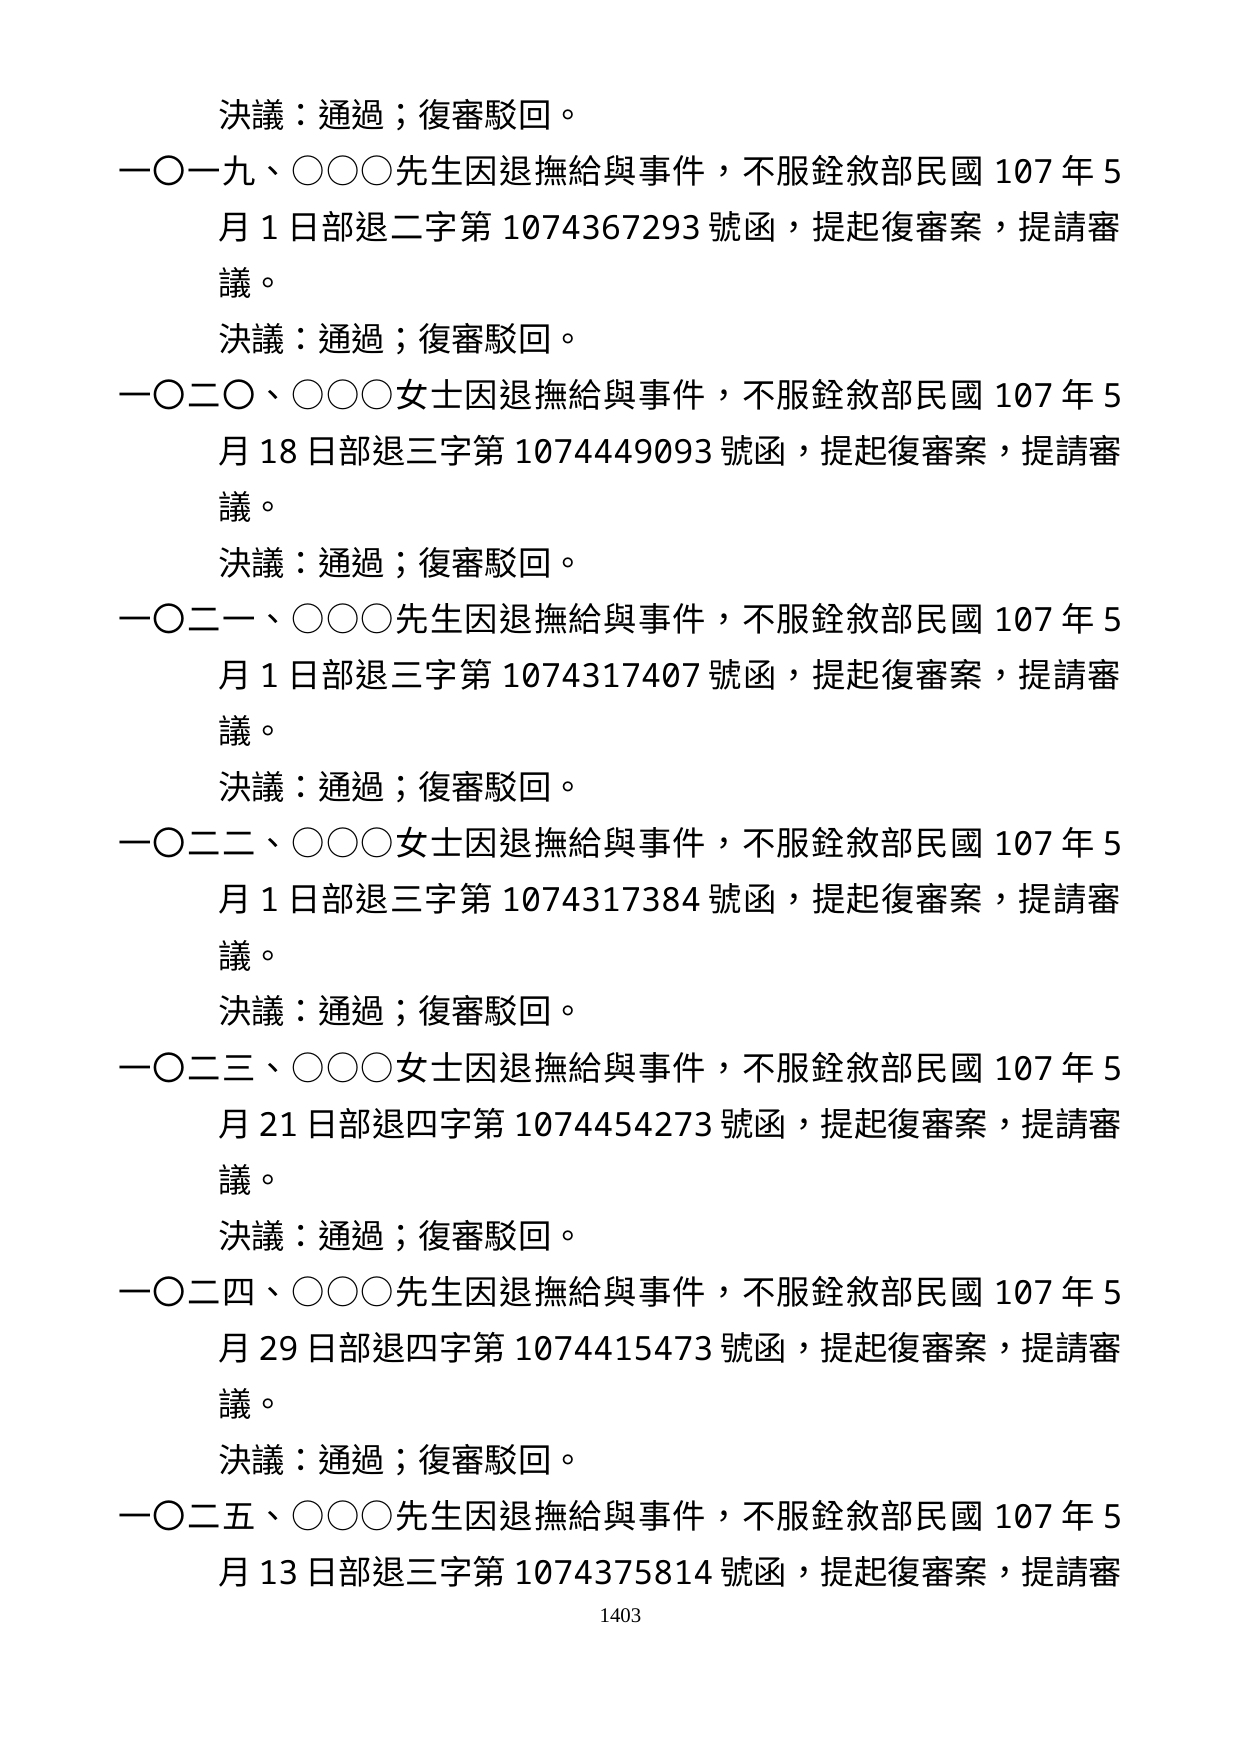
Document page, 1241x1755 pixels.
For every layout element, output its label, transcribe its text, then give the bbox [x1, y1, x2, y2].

text 一〇一九、○○○先生因退撫給與事件，不服銓敘部民國107年5月1日部退二字第1074367293號函，提起復審案，提請審議。 [118, 144, 1122, 305]
text 一〇二四、○○○先生因退撫給與事件，不服銓敘部民國107年5月29日部退四字第1074415473號函，提起復審案，提請審議。 [118, 1265, 1122, 1426]
text 決議：通過；復審駁回。 [218, 313, 1122, 361]
text 決議：通過；復審駁回。 [218, 89, 1122, 137]
text 決議：通過；復審駁回。 [218, 985, 1122, 1033]
text 一〇二二、○○○女士因退撫給與事件，不服銓敘部民國107年5月1日部退三字第1074317384號函，提起復審案，提請審議。 [118, 817, 1122, 978]
text 決議：通過；復審駁回。 [218, 1209, 1122, 1258]
text 一〇二三、○○○女士因退撫給與事件，不服銓敘部民國107年5月21日部退四字第1074454273號函，提起復審案，提請審議。 [118, 1041, 1122, 1202]
text 決議：通過；復審駁回。 [218, 1434, 1122, 1482]
text 一〇二〇、○○○女士因退撫給與事件，不服銓敘部民國107年5月18日部退三字第1074449093號函，提起復審案，提請審議。 [118, 369, 1122, 529]
text 一〇二五、○○○先生因退撫給與事件，不服銓敘部民國107年5月13日部退三字第1074375814號函，提起復審案，提請審 [118, 1489, 1122, 1594]
text 決議：通過；復審駁回。 [218, 761, 1122, 809]
text 一〇二一、○○○先生因退撫給與事件，不服銓敘部民國107年5月1日部退三字第1074317407號函，提起復審案，提請審議。 [118, 593, 1122, 753]
text 決議：通過；復審駁回。 [218, 537, 1122, 585]
